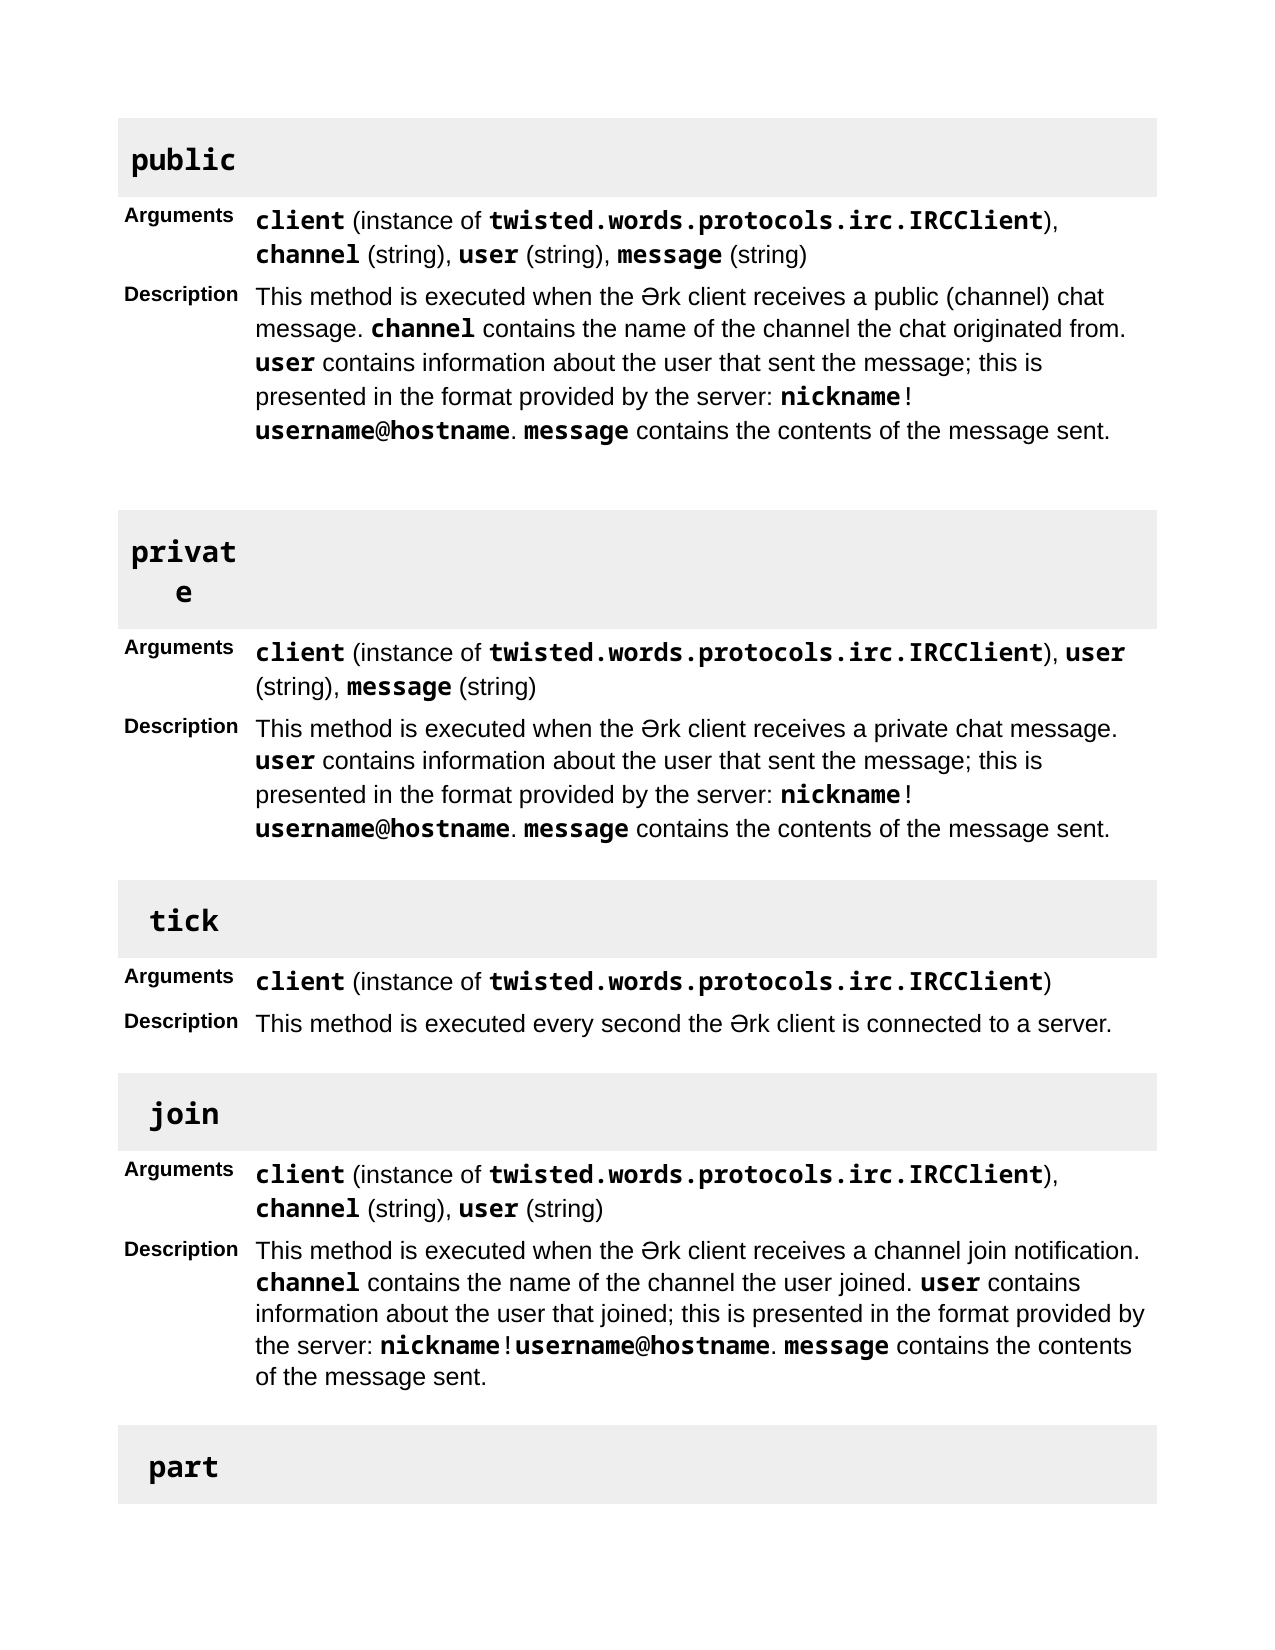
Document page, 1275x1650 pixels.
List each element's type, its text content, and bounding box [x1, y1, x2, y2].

table_header private [118, 510, 249, 629]
table_cell Description [118, 1231, 249, 1396]
table_cell Description [118, 708, 249, 851]
table_cell client (instance of twisted.words.protocols.irc.IRCClient), channel (string), user (string) [249, 1151, 1157, 1231]
table_cell Arguments [118, 197, 249, 276]
table_cell Description [118, 1004, 249, 1044]
table_cell client (instance of twisted.words.protocols.irc.IRCClient), user (string), message (string) [249, 629, 1157, 708]
table_cell This method is executed when the Ərk client receives a channel join notification. channel contains the name of the channel the user joined. user contains information about the user that joined; this is presented in the format provided by the server: nickname!username@hostname. message contains the contents of the message sent. [249, 1231, 1157, 1396]
table_cell Description [118, 276, 249, 453]
table_cell Arguments [118, 1151, 249, 1231]
table_header part [118, 1425, 249, 1504]
table_header tick [118, 880, 249, 958]
table_cell Arguments [118, 958, 249, 1003]
table_header [249, 1425, 1157, 1504]
table_header public [118, 118, 249, 197]
table_cell client (instance of twisted.words.protocols.irc.IRCClient) [249, 958, 1157, 1003]
table_cell This method is executed when the Ərk client receives a private chat message. user contains information about the user that sent the message; this is presented in the format provided by the server: nickname!username@hostname. message contains the contents of the message sent. [249, 708, 1157, 851]
table_cell Arguments [118, 629, 249, 708]
table_header join [118, 1073, 249, 1151]
table_header [249, 1073, 1157, 1151]
table_header [249, 510, 1157, 629]
table_header [249, 880, 1157, 958]
table_cell client (instance of twisted.words.protocols.irc.IRCClient), channel (string), user (string), message (string) [249, 197, 1157, 276]
table_cell This method is executed when the Ərk client receives a public (channel) chat message. channel contains the name of the channel the chat originated from. user contains information about the user that sent the message; this is presented in the format provided by the server: nickname!username@hostname. message contains the contents of the message sent. [249, 276, 1157, 453]
table_cell This method is executed every second the Ərk client is connected to a server. [249, 1004, 1157, 1044]
table_header [249, 118, 1157, 197]
